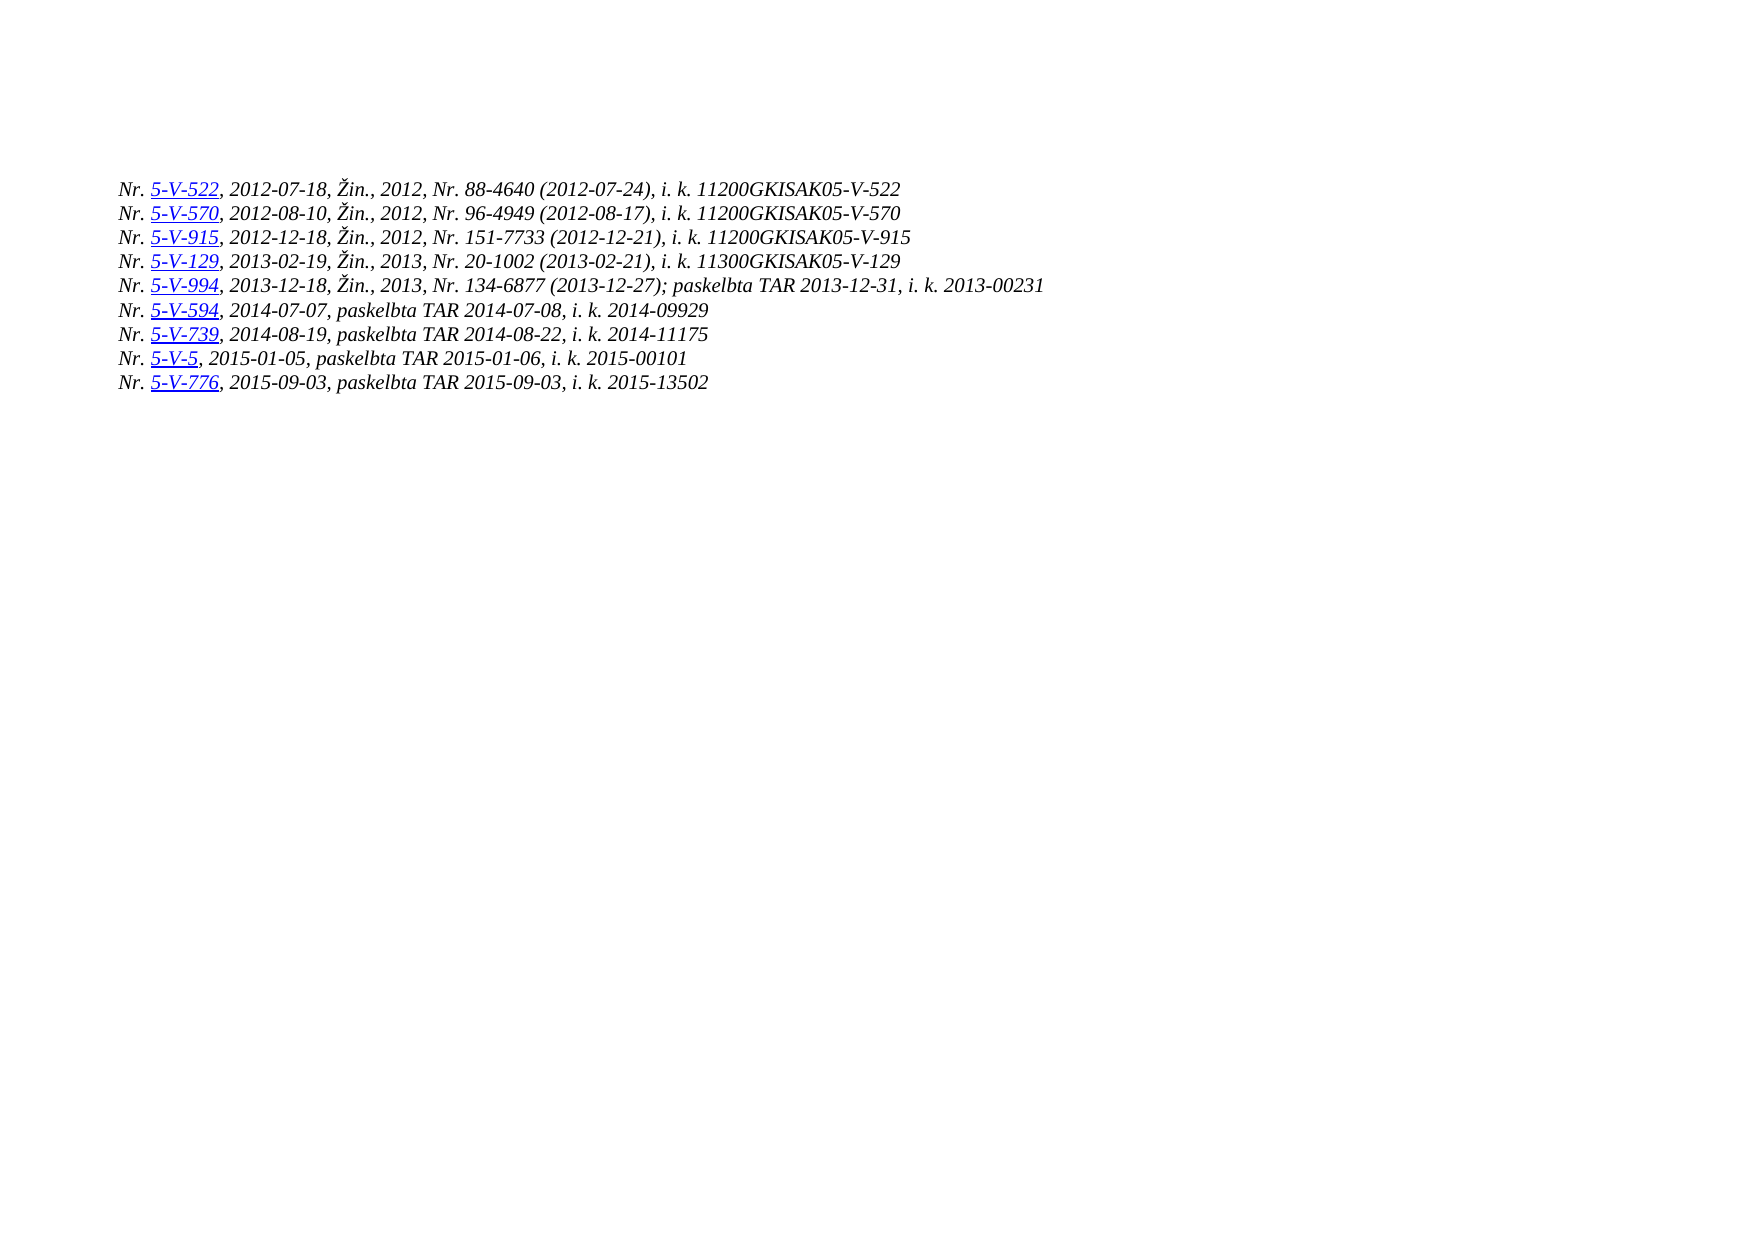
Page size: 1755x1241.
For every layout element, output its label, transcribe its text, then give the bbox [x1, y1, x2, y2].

text Nr. 5-V-739, 2014-08-19, paskelbta TAR 2014-08-22, i. k. 2014-11175 [118, 322, 1636, 346]
text Nr. 5-V-522, 2012-07-18, Žin., 2012, Nr. 88-4640 (2012-07-24), i. k. 11200GKISAK05-V-522 [118, 177, 1636, 201]
text Nr. 5-V-129, 2013-02-19, Žin., 2013, Nr. 20-1002 (2013-02-21), i. k. 11300GKISAK05-V-129 [118, 249, 1636, 273]
text Nr. 5-V-5, 2015-01-05, paskelbta TAR 2015-01-06, i. k. 2015-00101 [118, 346, 1636, 370]
text Nr. 5-V-594, 2014-07-07, paskelbta TAR 2014-07-08, i. k. 2014-09929 [118, 297, 1636, 322]
text Nr. 5-V-915, 2012-12-18, Žin., 2012, Nr. 151-7733 (2012-12-21), i. k. 11200GKISAK05-V-915 [118, 225, 1636, 249]
text Nr. 5-V-994, 2013-12-18, Žin., 2013, Nr. 134-6877 (2013-12-27); paskelbta TAR 2013-12-31, i. k. 2013-00231 [118, 273, 1636, 297]
text Nr. 5-V-776, 2015-09-03, paskelbta TAR 2015-09-03, i. k. 2015-13502 [118, 370, 1636, 394]
text Nr. 5-V-570, 2012-08-10, Žin., 2012, Nr. 96-4949 (2012-08-17), i. k. 11200GKISAK05-V-570 [118, 201, 1636, 225]
